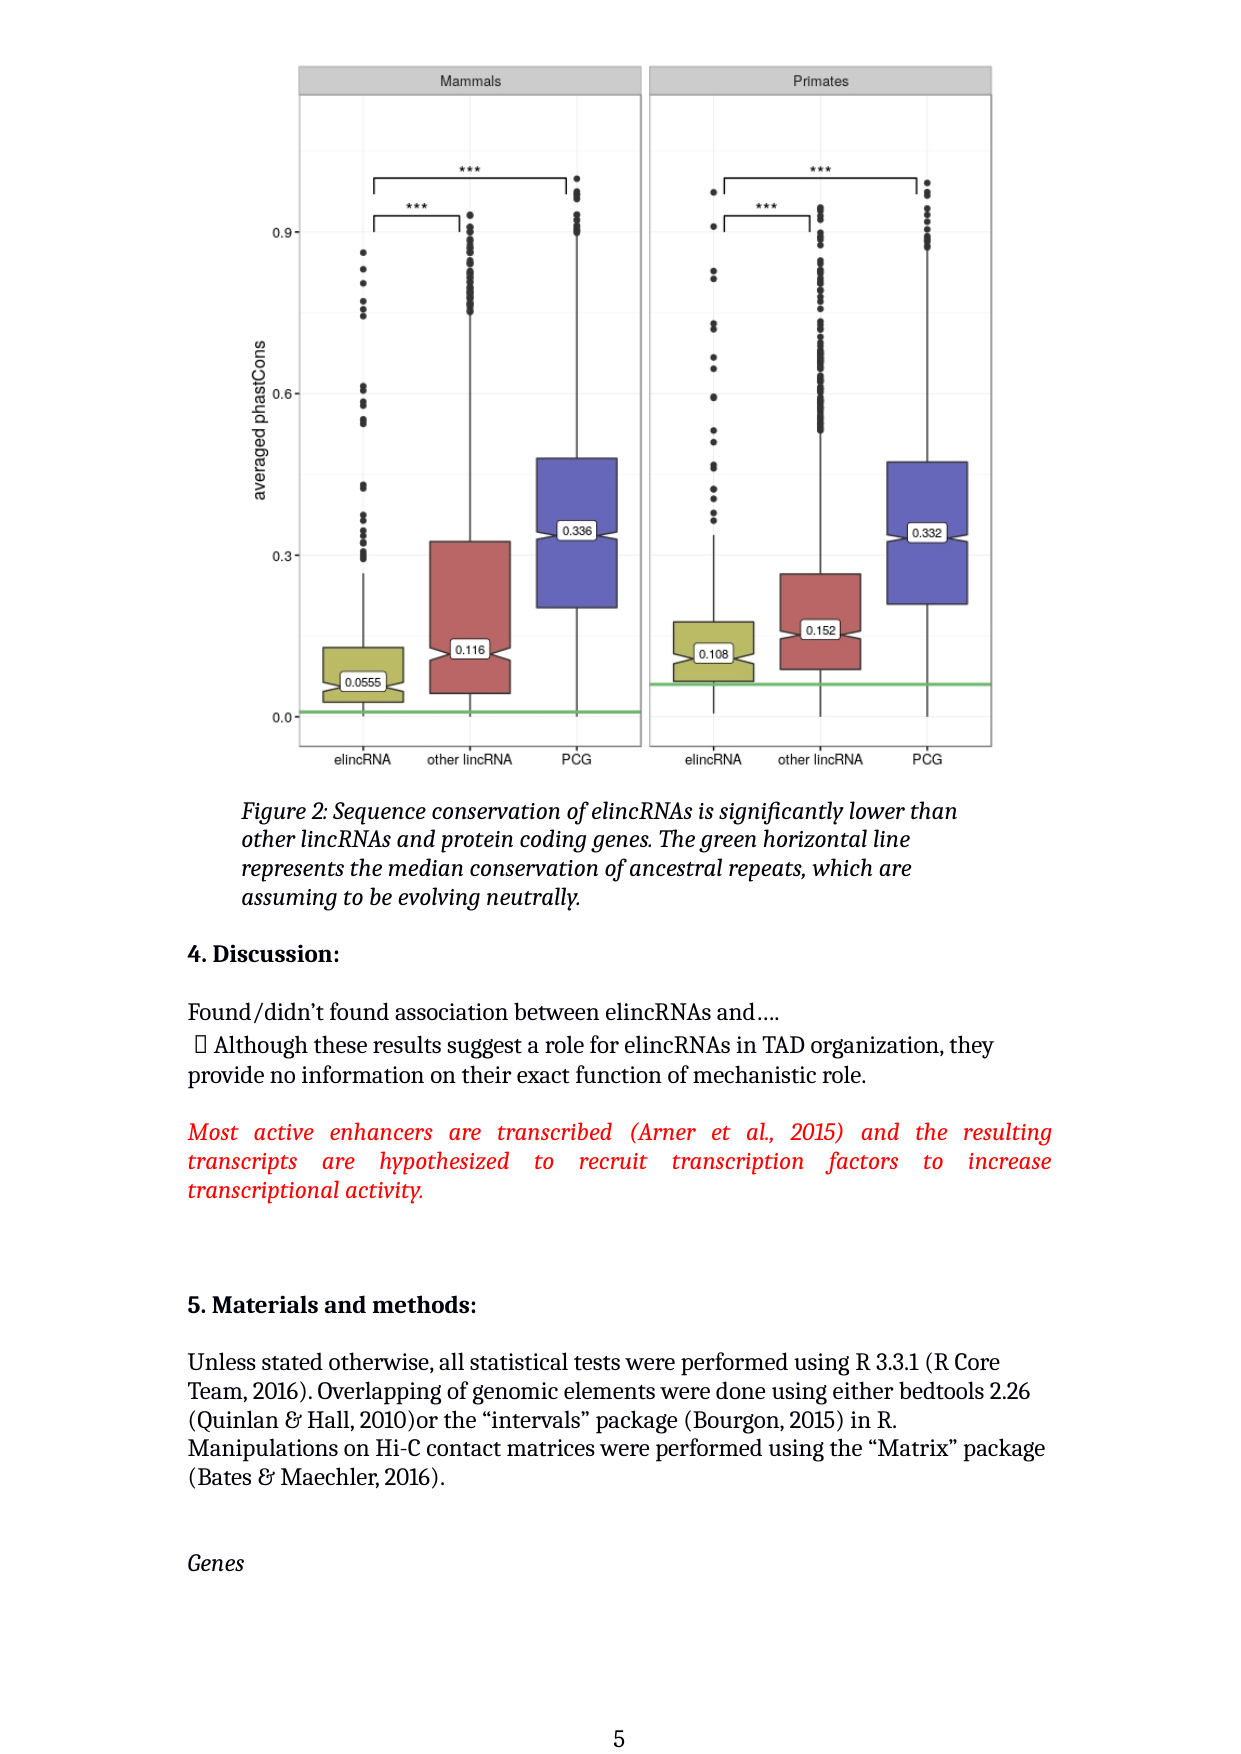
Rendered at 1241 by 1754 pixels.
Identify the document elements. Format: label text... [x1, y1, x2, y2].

text Figure 2: Sequence conservation of elincRNAs is significantly lower than other lincRNAs and protein coding genes. The green horizontal line represents the median conservation of ancestral repeats, which are assuming to be evolving neutrally. [241, 797, 999, 912]
text  Although these results suggest a role for elincRNAs in TAD organization, they provide no information on their exact function of mechanistic role. [187, 1027, 1053, 1089]
text 4. Discussion: [187, 940, 1053, 969]
text Most active enhancers are transcribed (Arner et al., 2015)⁠ and the resulting transcripts are hypothesized to recruit transcription factors to increase transcriptional activity. [187, 1118, 1053, 1204]
text Unless stated otherwise, all statistical tests were performed using R 3.3.1 (R Core Team, 2016)⁠. Overlapping of genomic elements were done using either bedtools 2.26 (Quinlan & Hall, 2010)⁠or the “intervals” package (Bourgon, 2015)⁠ in R. Manipulations on Hi-C contact matrices were performed using the “Matrix” package (Bates & Maechler, 2016)⁠. [187, 1348, 1053, 1492]
text Genes [187, 1549, 1053, 1578]
text Found/didn’t found association between elincRNAs and…. [187, 969, 1053, 1027]
text 5. Materials and methods: [187, 1291, 1053, 1319]
picture [241, 58, 1000, 797]
